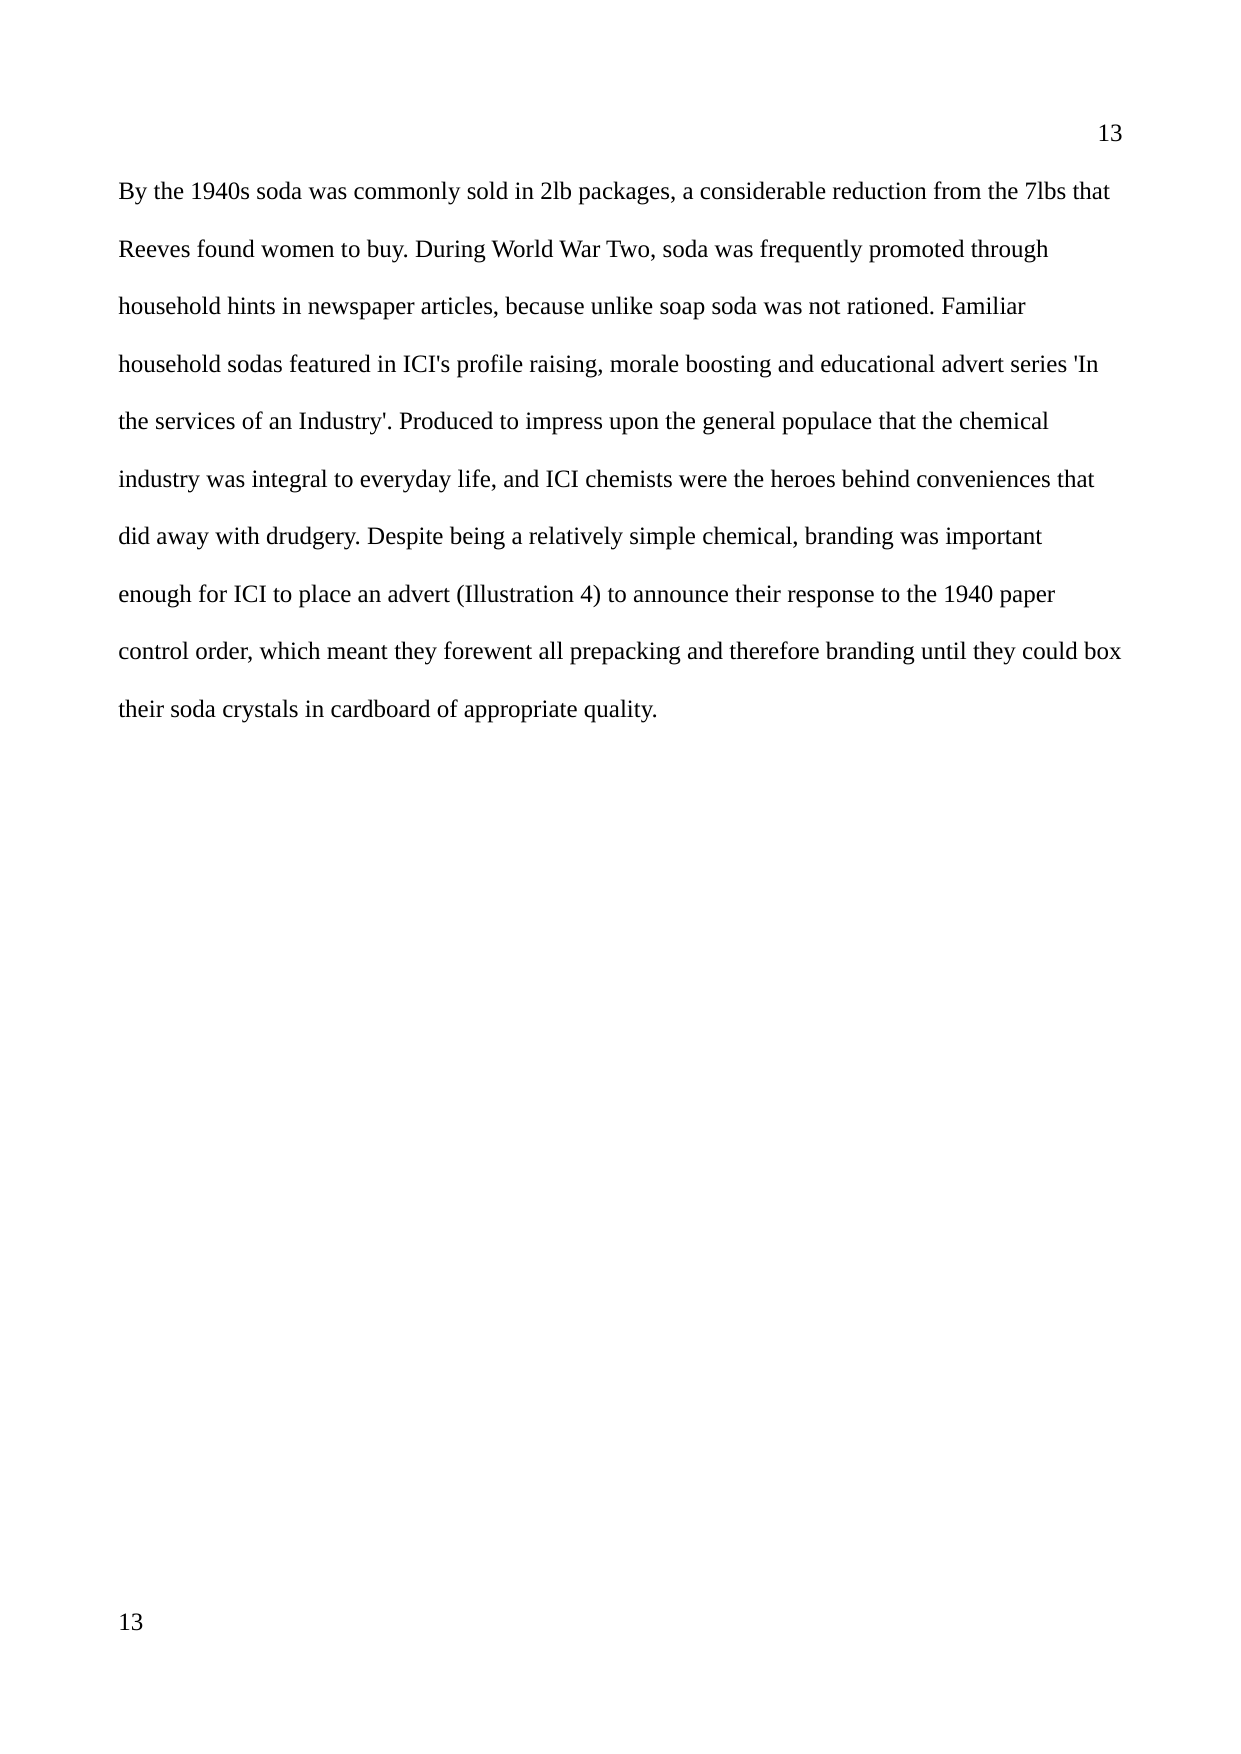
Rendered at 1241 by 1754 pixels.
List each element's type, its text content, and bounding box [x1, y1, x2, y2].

text By the 1940s soda was commonly sold in 2lb packages, a considerable reduction from the 7lbs that Reeves found women to buy. During World War Two, soda was frequently promoted through household hints in newspaper articles, because unlike soap soda was not rationed. Familiar household sodas featured in ICI's profile raising, morale boosting and educational advert series 'In the services of an Industry'. Produced to impress upon the general populace that the chemical industry was integral to everyday life, and ICI chemists were the heroes behind conveniences that did away with drudgery. Despite being a relatively simple chemical, branding was important enough for ICI to place an advert (Illustration 4) to announce their response to the 1940 paper control order, which meant they forewent all prepacking and therefore branding until they could box their soda crystals in cardboard of appropriate quality. [118, 176, 1122, 723]
